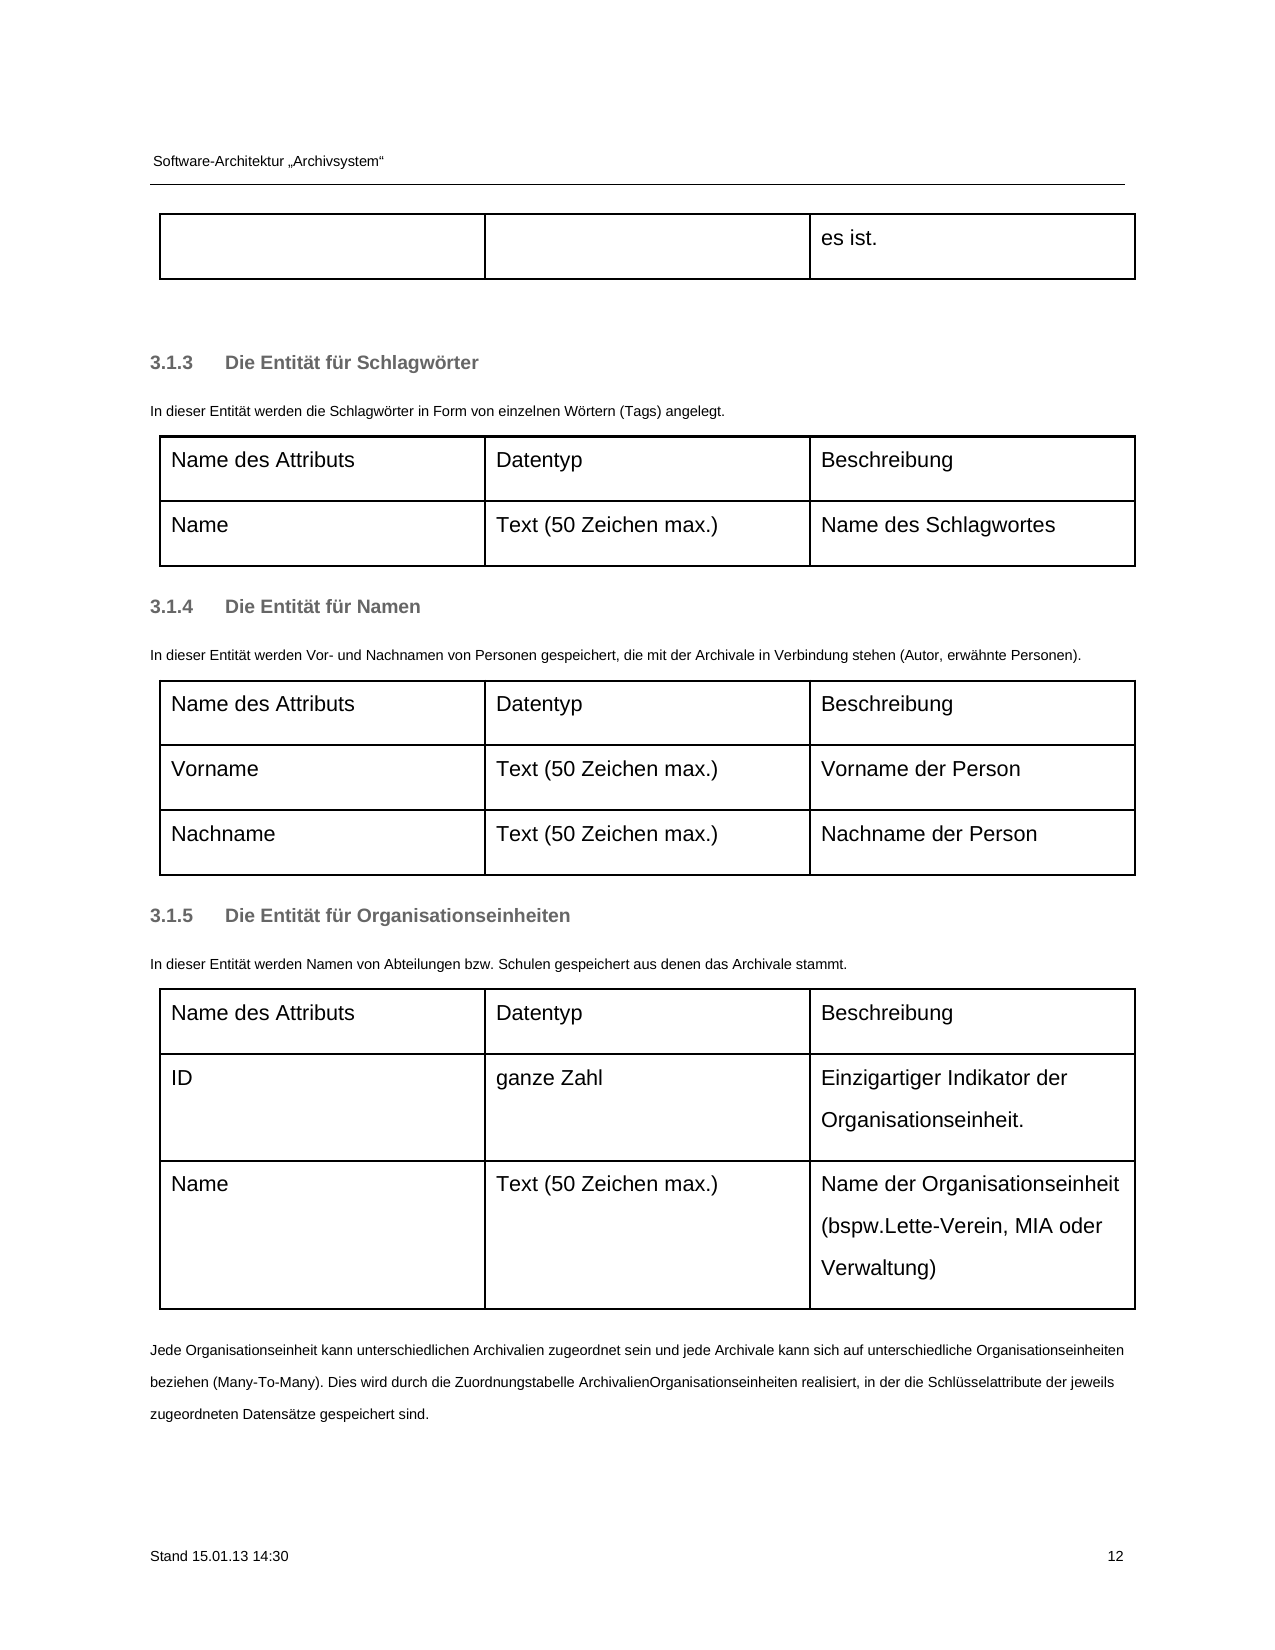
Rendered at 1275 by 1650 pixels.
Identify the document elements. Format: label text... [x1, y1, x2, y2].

subtitle Die Entität für Schlagwörter [150, 352, 1125, 389]
table_cell Name [161, 502, 484, 565]
table_cell Text (50 Zeichen max.) [486, 1162, 809, 1308]
table_cell Name [161, 1162, 484, 1308]
table_header Datentyp [486, 682, 809, 744]
table_cell Text (50 Zeichen max.) [486, 502, 809, 565]
table_header Datentyp [486, 990, 809, 1053]
table_header Beschreibung [811, 682, 1134, 744]
table_cell [486, 215, 809, 278]
subtitle Die Entität für Namen [150, 596, 1125, 633]
table_header Name des Attributs [161, 682, 484, 744]
table_cell Name des Schlagwortes [811, 502, 1134, 565]
table_cell ganze Zahl [486, 1055, 809, 1160]
table_header Beschreibung [811, 990, 1134, 1053]
table_cell ID [161, 1055, 484, 1160]
table_cell Text (50 Zeichen max.) [486, 746, 809, 809]
text In dieser Entität werden Namen von Abteilungen bzw. Schulen gespeichert aus denen das Archivale stammt. [150, 956, 1125, 984]
table_cell Nachname der Person [811, 811, 1134, 874]
table_cell Vorname der Person [811, 746, 1134, 809]
text In dieser Entität werden Vor- und Nachnamen von Personen gespeichert, die mit der Archivale in Verbindung stehen (Autor, erwähnte Personen). [150, 647, 1125, 675]
table_cell Nachname [161, 811, 484, 874]
table_cell es ist. [811, 215, 1134, 278]
table_header Datentyp [486, 438, 809, 500]
table_header Name des Attributs [161, 438, 484, 500]
table_cell Einzigartiger Indikator der Organisationseinheit. [811, 1055, 1134, 1160]
text Jede Organisationseinheit kann unterschiedlichen Archivalien zugeordnet sein und jede Archivale kann sich auf unterschiedliche Organisationseinheiten beziehen (Many-To-Many). Dies wird durch die Zuordnungstabelle ArchivalienOrganisationseinheiten realisiert, in der die Schlüsselattribute der jeweils zugeordneten Datensätze gespeichert sind. [150, 1342, 1125, 1434]
subtitle Die Entität für Organisationseinheiten [150, 905, 1125, 942]
table_cell [161, 215, 484, 278]
table_cell Text (50 Zeichen max.) [486, 811, 809, 874]
table_cell Vorname [161, 746, 484, 809]
table_header Name des Attributs [161, 990, 484, 1053]
table_cell Name der Organisationseinheit (bspw.Lette-Verein, MIA oder Verwaltung) [811, 1162, 1134, 1308]
table_header Beschreibung [811, 438, 1134, 500]
text In dieser Entität werden die Schlagwörter in Form von einzelnen Wörtern (Tags) angelegt. [150, 403, 1125, 431]
